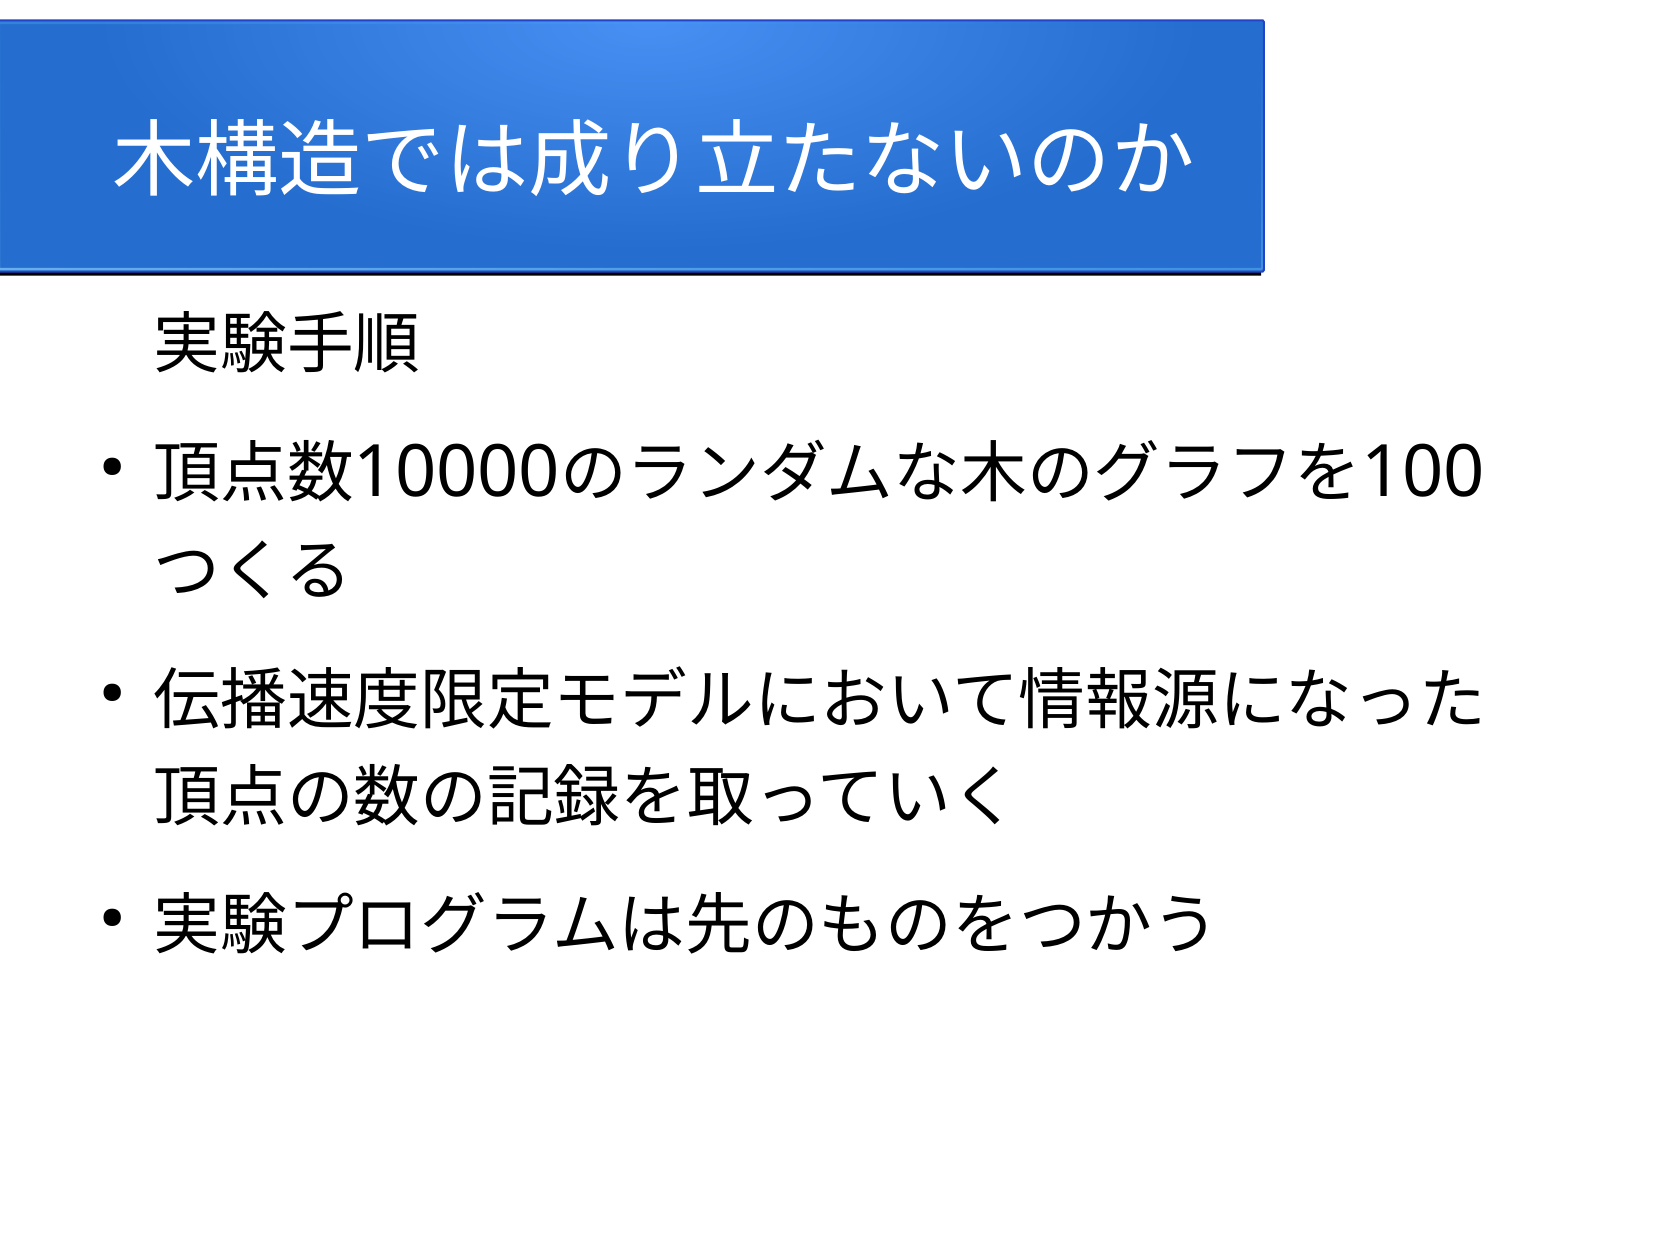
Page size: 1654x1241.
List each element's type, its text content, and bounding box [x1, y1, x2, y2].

list 実験手順 頂点数10000のランダムな木のグラフを100つくる 伝播速度限定モデルにおいて情報源になった頂点の数の記録を取っていく 実験プログラムは先のものをつかう [82, 290, 1538, 1172]
title 木構造では成り立たないのか [82, 49, 1250, 257]
